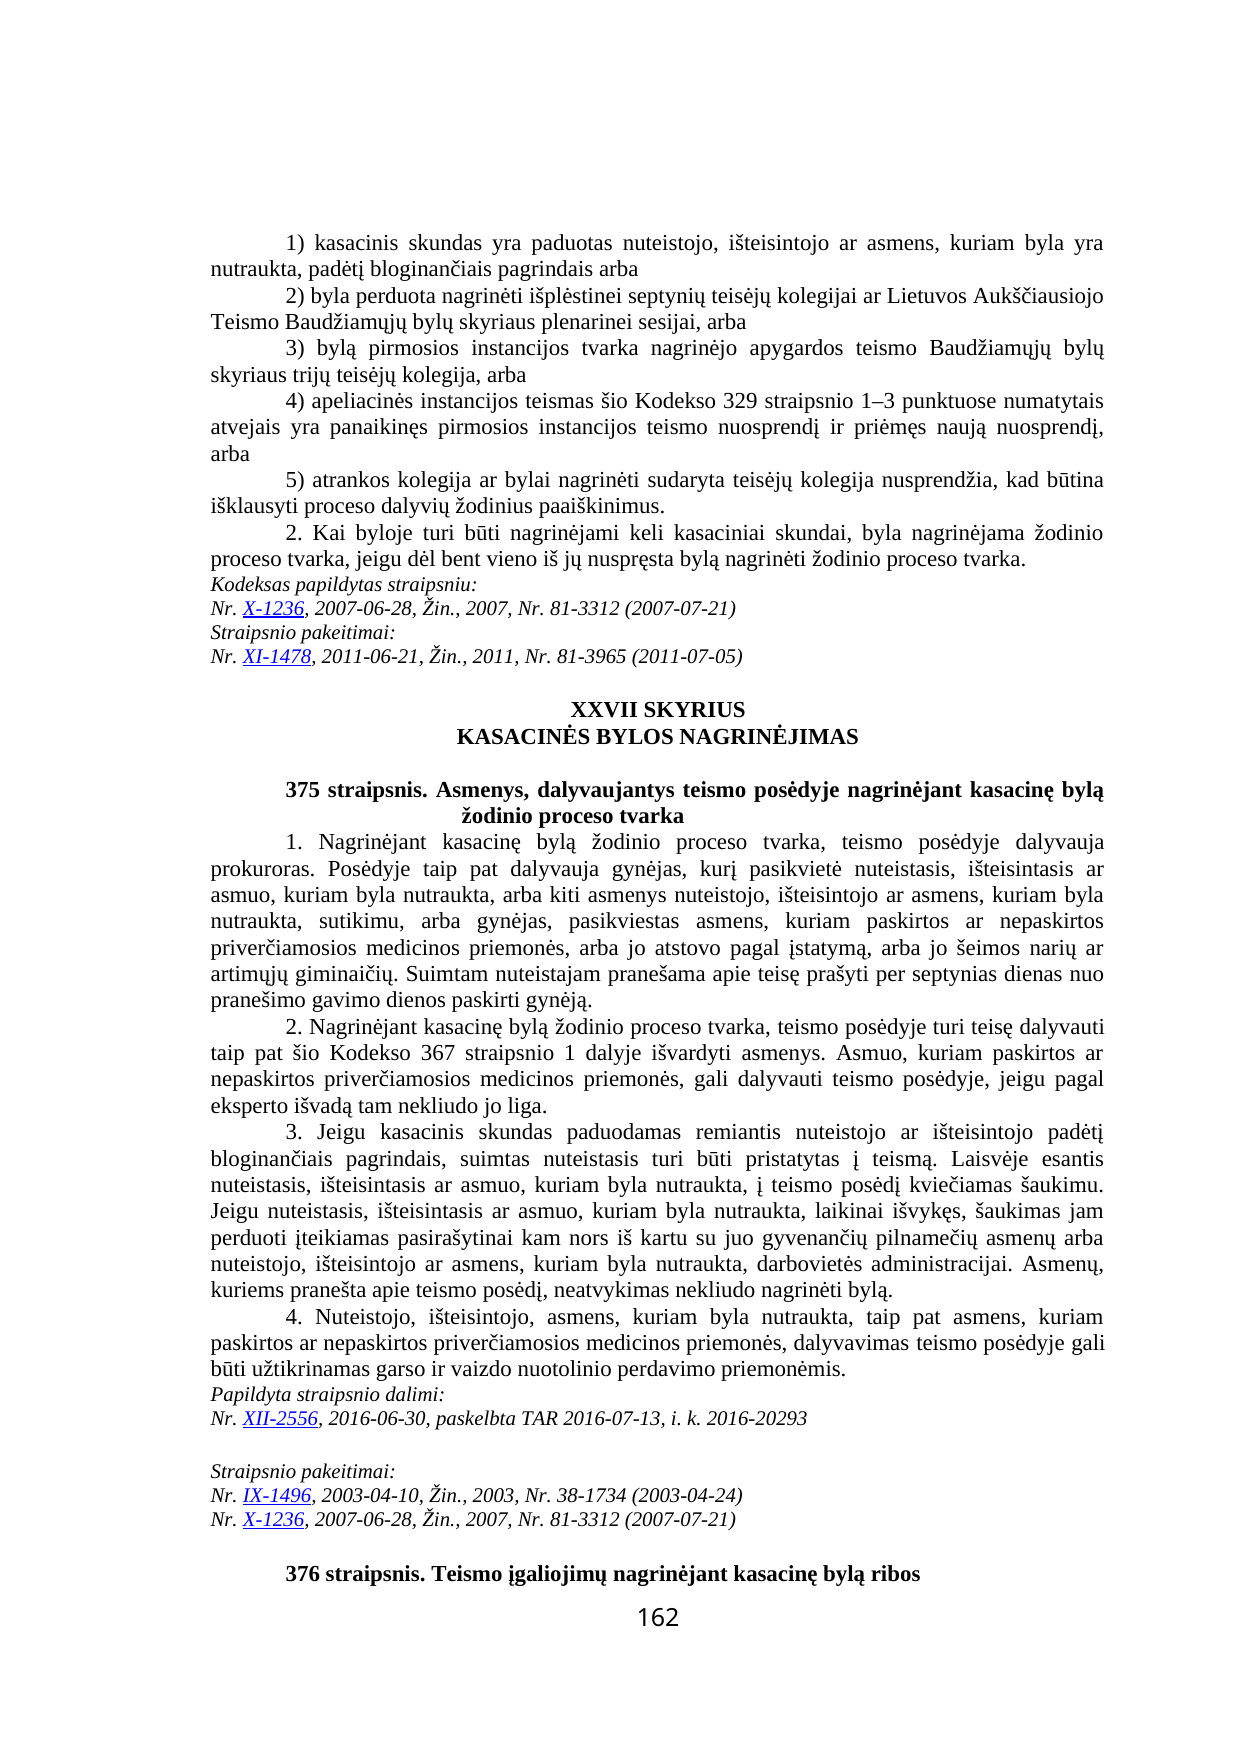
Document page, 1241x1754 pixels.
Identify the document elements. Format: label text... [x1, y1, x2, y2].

text Papildyta straipsnio dalimi: [210, 1382, 1105, 1406]
text Kodeksas papildytas straipsniu: [210, 572, 1105, 596]
text Kasacinės bylos nagrinėjimas [210, 723, 1105, 749]
text 375 straipsnis. Asmenys, dalyvaujantys teismo posėdyje nagrinėjant kasacinę bylą žodinio proceso tvarka [285, 776, 1105, 828]
text 376 straipsnis. Teismo įgaliojimų nagrinėjant kasacinę bylą ribos [210, 1559, 1105, 1586]
text Nr. XII-2556, 2016-06-30, paskelbta TAR 2016-07-13, i. k. 2016-20293 [210, 1406, 1105, 1430]
text 2. Kai byloje turi būti nagrinėjami keli kasaciniai skundai, byla nagrinėjama žodinio proceso tvarka, jeigu dėl bent vieno iš jų nuspręsta bylą nagrinėti žodinio proceso tvarka. [210, 519, 1105, 572]
text XXVII skyrius [210, 697, 1105, 723]
text 2. Nagrinėjant kasacinę bylą žodinio proceso tvarka, teismo posėdyje turi teisę dalyvauti taip pat šio Kodekso 367 straipsnio 1 dalyje išvardyti asmenys. Asmuo, kuriam paskirtos ar nepaskirtos priverčiamosios medicinos priemonės, gali dalyvauti teismo posėdyje, jeigu pagal eksperto išvadą tam nekliudo jo liga. [210, 1013, 1105, 1118]
text 3) bylą pirmosios instancijos tvarka nagrinėjo apygardos teismo Baudžiamųjų bylų skyriaus trijų teisėjų kolegija, arba [210, 334, 1105, 387]
text 1) kasacinis skundas yra paduotas nuteistojo, išteisintojo ar asmens, kuriam byla yra nutraukta, padėtį bloginančiais pagrindais arba [210, 229, 1105, 282]
text 1. Nagrinėjant kasacinę bylą žodinio proceso tvarka, teismo posėdyje dalyvauja prokuroras. Posėdyje taip pat dalyvauja gynėjas, kurį pasikvietė nuteistasis, išteisintasis ar asmuo, kuriam byla nutraukta, arba kiti asmenys nuteistojo, išteisintojo ar asmens, kuriam byla nutraukta, sutikimu, arba gynėjas, pasikviestas asmens, kuriam paskirtos ar nepaskirtos priverčiamosios medicinos priemonės, arba jo atstovo pagal įstatymą, arba jo šeimos narių ar artimųjų giminaičių. Suimtam nuteistajam pranešama apie teisę prašyti per septynias dienas nuo pranešimo gavimo dienos paskirti gynėją. [210, 828, 1105, 1013]
text Nr. XI-1478, 2011-06-21, Žin., 2011, Nr. 81-3965 (2011-07-05) [210, 644, 1105, 668]
text Straipsnio pakeitimai: [210, 620, 1105, 644]
text Nr. IX-1496, 2003-04-10, Žin., 2003, Nr. 38-1734 (2003-04-24) [210, 1483, 1105, 1507]
text Nr. X-1236, 2007-06-28, Žin., 2007, Nr. 81-3312 (2007-07-21) [210, 596, 1105, 620]
text Nr. X-1236, 2007-06-28, Žin., 2007, Nr. 81-3312 (2007-07-21) [210, 1507, 1105, 1531]
text Straipsnio pakeitimai: [210, 1459, 1105, 1483]
text 4. Nuteistojo, išteisintojo, asmens, kuriam byla nutraukta, taip pat asmens, kuriam paskirtos ar nepaskirtos priverčiamosios medicinos priemonės, dalyvavimas teismo posėdyje gali būti užtikrinamas garso ir vaizdo nuotolinio perdavimo priemonėmis. [210, 1303, 1105, 1382]
text 4) apeliacinės instancijos teismas šio Kodekso 329 straipsnio 1–3 punktuose numatytais atvejais yra panaikinęs pirmosios instancijos teismo nuosprendį ir priėmęs naują nuosprendį, arba [210, 387, 1105, 466]
text 2) byla perduota nagrinėti išplėstinei septynių teisėjų kolegijai ar Lietuvos Aukščiausiojo Teismo Baudžiamųjų bylų skyriaus plenarinei sesijai, arba [210, 282, 1105, 334]
text 3. Jeigu kasacinis skundas paduodamas remiantis nuteistojo ar išteisintojo padėtį bloginančiais pagrindais, suimtas nuteistasis turi būti pristatytas į teismą. Laisvėje esantis nuteistasis, išteisintasis ar asmuo, kuriam byla nutraukta, į teismo posėdį kviečiamas šaukimu. Jeigu nuteistasis, išteisintasis ar asmuo, kuriam byla nutraukta, laikinai išvykęs, šaukimas jam perduoti įteikiamas pasirašytinai kam nors iš kartu su juo gyvenančių pilnamečių asmenų arba nuteistojo, išteisintojo ar asmens, kuriam byla nutraukta, darbovietės administracijai. Asmenų, kuriems pranešta apie teismo posėdį, neatvykimas nekliudo nagrinėti bylą. [210, 1118, 1105, 1303]
text 5) atrankos kolegija ar bylai nagrinėti sudaryta teisėjų kolegija nusprendžia, kad būtina išklausyti proceso dalyvių žodinius paaiškinimus. [210, 466, 1105, 519]
